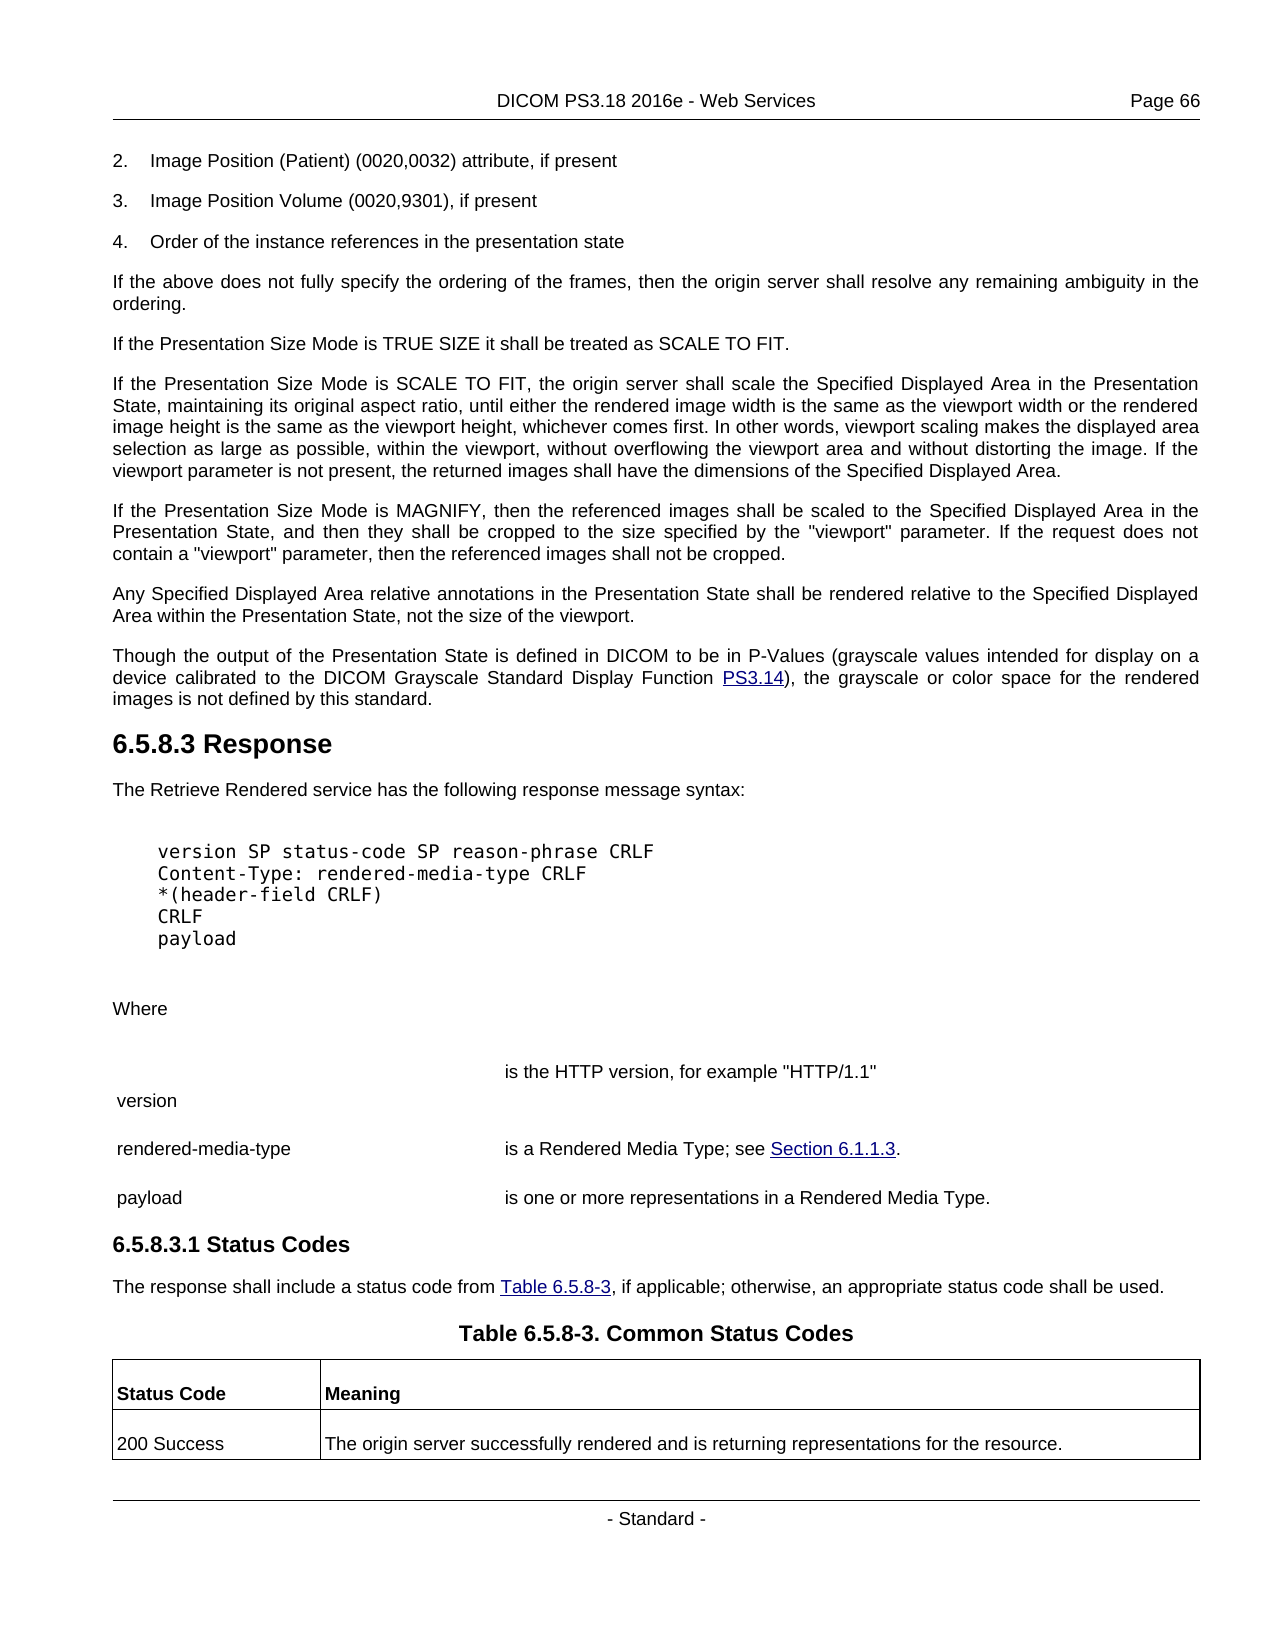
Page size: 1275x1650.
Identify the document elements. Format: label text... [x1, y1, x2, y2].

text 6.5.8.3 Response [112, 728, 1200, 760]
text version SP status-code SP reason-phrase CRLF Content-Type: rendered-media-type CRLF *(header-field CRLF) CRLF payload [112, 819, 1200, 979]
table_cell is one or more representations in a Rendered Media Type. [500, 1164, 1200, 1212]
table_header Status Code [113, 1360, 320, 1409]
table_cell is a Rendered Media Type; see Section 6.1.1.3. [500, 1115, 1200, 1164]
text Where [112, 997, 1200, 1019]
text If the above does not fully specify the ordering of the frames, then the origin server shall resolve any remaining ambiguity in the ordering. [112, 271, 1200, 314]
text 6.5.8.3.1 Status Codes [112, 1231, 1200, 1257]
table_cell 200 Success [113, 1410, 320, 1459]
text Table 6.5.8-3. Common Status Codes [112, 1320, 1200, 1346]
table_cell payload [113, 1164, 500, 1212]
table_header is the HTTP version, for example "HTTP/1.1" [500, 1038, 1200, 1115]
table_header Meaning [321, 1360, 1199, 1409]
table_cell The origin server successfully rendered and is returning representations for the resource. [321, 1410, 1199, 1459]
text Though the output of the Presentation State is defined in DICOM to be in P-Values (grayscale values intended for display on a device calibrated to the DICOM Grayscale Standard Display Function PS3.14), the grayscale or color space for the rendered images is not defined by this standard. [112, 645, 1200, 710]
list Image Position Volume (0020,9301), if present [112, 190, 1200, 212]
text Any Specified Displayed Area relative annotations in the Presentation State shall be rendered relative to the Specified Displayed Area within the Presentation State, not the size of the viewport. [112, 583, 1200, 626]
text If the Presentation Size Mode is TRUE SIZE it shall be treated as SCALE TO FIT. [112, 333, 1200, 354]
table_cell rendered-media-type [113, 1115, 500, 1164]
list Image Position (Patient) (0020,0032) attribute, if present [112, 150, 1200, 172]
text If the Presentation Size Mode is SCALE TO FIT, the origin server shall scale the Specified Displayed Area in the Presentation State, maintaining its original aspect ratio, until either the rendered image width is the same as the viewport width or the rendered image height is the same as the viewport height, whichever comes first. In other words, viewport scaling makes the displayed area selection as large as possible, within the viewport, without overflowing the viewport area and without distorting the image. If the viewport parameter is not present, the returned images shall have the dimensions of the Specified Displayed Area. [112, 373, 1200, 481]
list Order of the instance references in the presentation state [112, 231, 1200, 252]
text The response shall include a status code from Table 6.5.8-3, if applicable; otherwise, an appropriate status code shall be used. [112, 1276, 1200, 1297]
text If the Presentation Size Mode is MAGNIFY, then the referenced images shall be scaled to the Specified Displayed Area in the Presentation State, and then they shall be cropped to the size specified by the "viewport" parameter. If the request does not contain a "viewport" parameter, then the referenced images shall not be cropped. [112, 500, 1200, 564]
text The Retrieve Rendered service has the following response message syntax: [112, 778, 1200, 800]
table_header version [113, 1038, 500, 1115]
